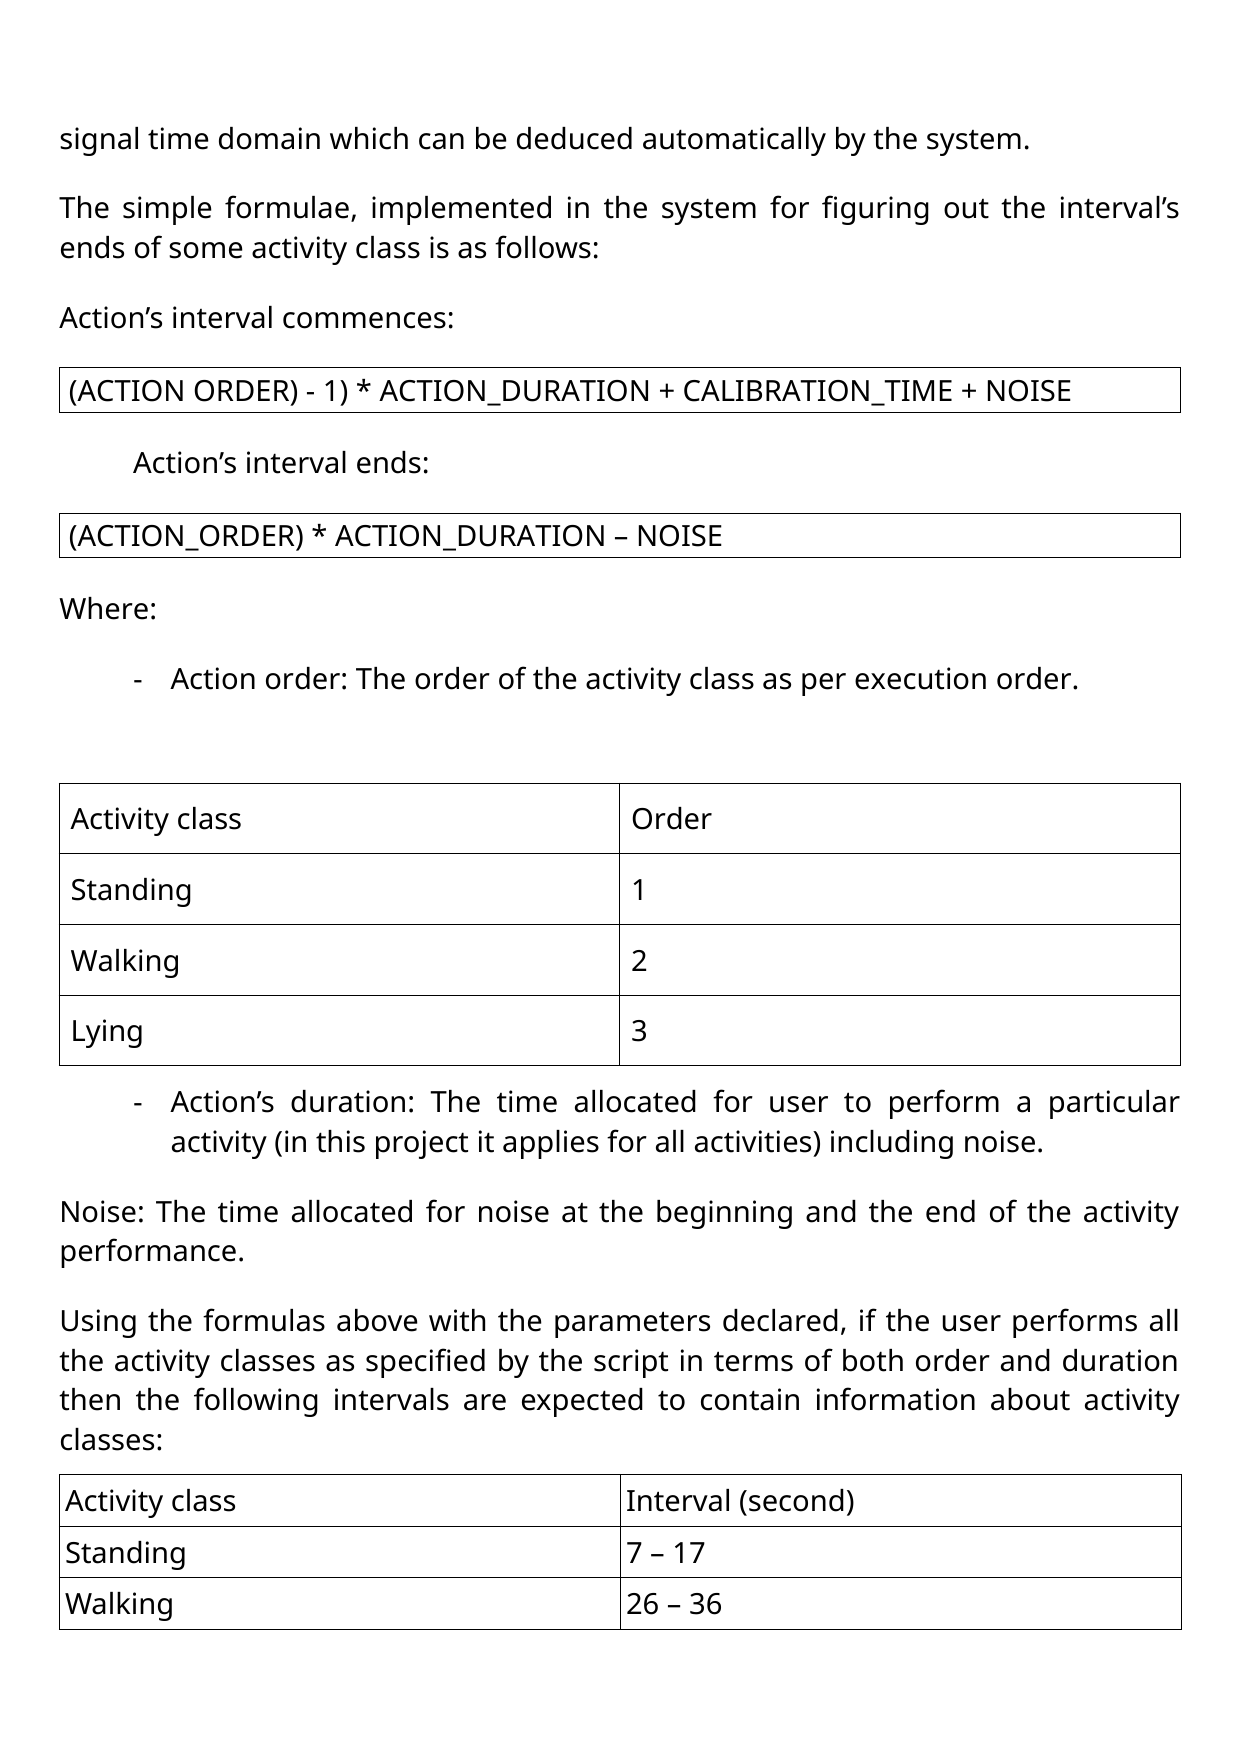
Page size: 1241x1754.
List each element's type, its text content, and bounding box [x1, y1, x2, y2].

table_cell 3 [620, 996, 1180, 1065]
text Action’s interval commences: [59, 297, 1181, 337]
text (ACTION_ORDER) * ACTION_DURATION – NOISE [60, 514, 1180, 557]
table_header Order [620, 784, 1180, 853]
text Where: [59, 588, 1181, 628]
text The simple formulae, implemented in the system for figuring out the interval’s ends of some activity class is as follows: [59, 188, 1181, 267]
table_header Activity class [60, 1475, 620, 1526]
list Action’s duration: The time allocated for user to perform a particular activity (in this project it applies for all activities) including noise. [133, 1081, 1181, 1161]
table_cell 7 – 17 [621, 1527, 1181, 1577]
table_cell Walking [60, 925, 619, 995]
text Action’s interval ends: [59, 443, 1181, 482]
table_header Interval (second) [621, 1475, 1181, 1526]
list Action order: The order of the activity class as per execution order. [133, 658, 1181, 698]
text Noise: The time allocated for noise at the beginning and the end of the activity performance. [59, 1191, 1181, 1270]
table_cell Standing [60, 854, 619, 924]
table_cell Lying [60, 996, 619, 1065]
table_cell 1 [620, 854, 1180, 924]
text signal time domain which can be deduced automatically by the system. [59, 118, 1181, 158]
table_cell 26 – 36 [621, 1578, 1181, 1629]
table_cell Walking [60, 1578, 620, 1629]
text (ACTION ORDER) - 1) * ACTION_DURATION + CALIBRATION_TIME + NOISE [60, 368, 1180, 412]
text Using the formulas above with the parameters declared, if the user performs all the activity classes as specified by the script in terms of both order and duration then the following intervals are expected to contain information about activity classes: [59, 1300, 1181, 1459]
table_cell Standing [60, 1527, 620, 1577]
table_header Activity class [60, 784, 619, 853]
table_cell 2 [620, 925, 1180, 995]
